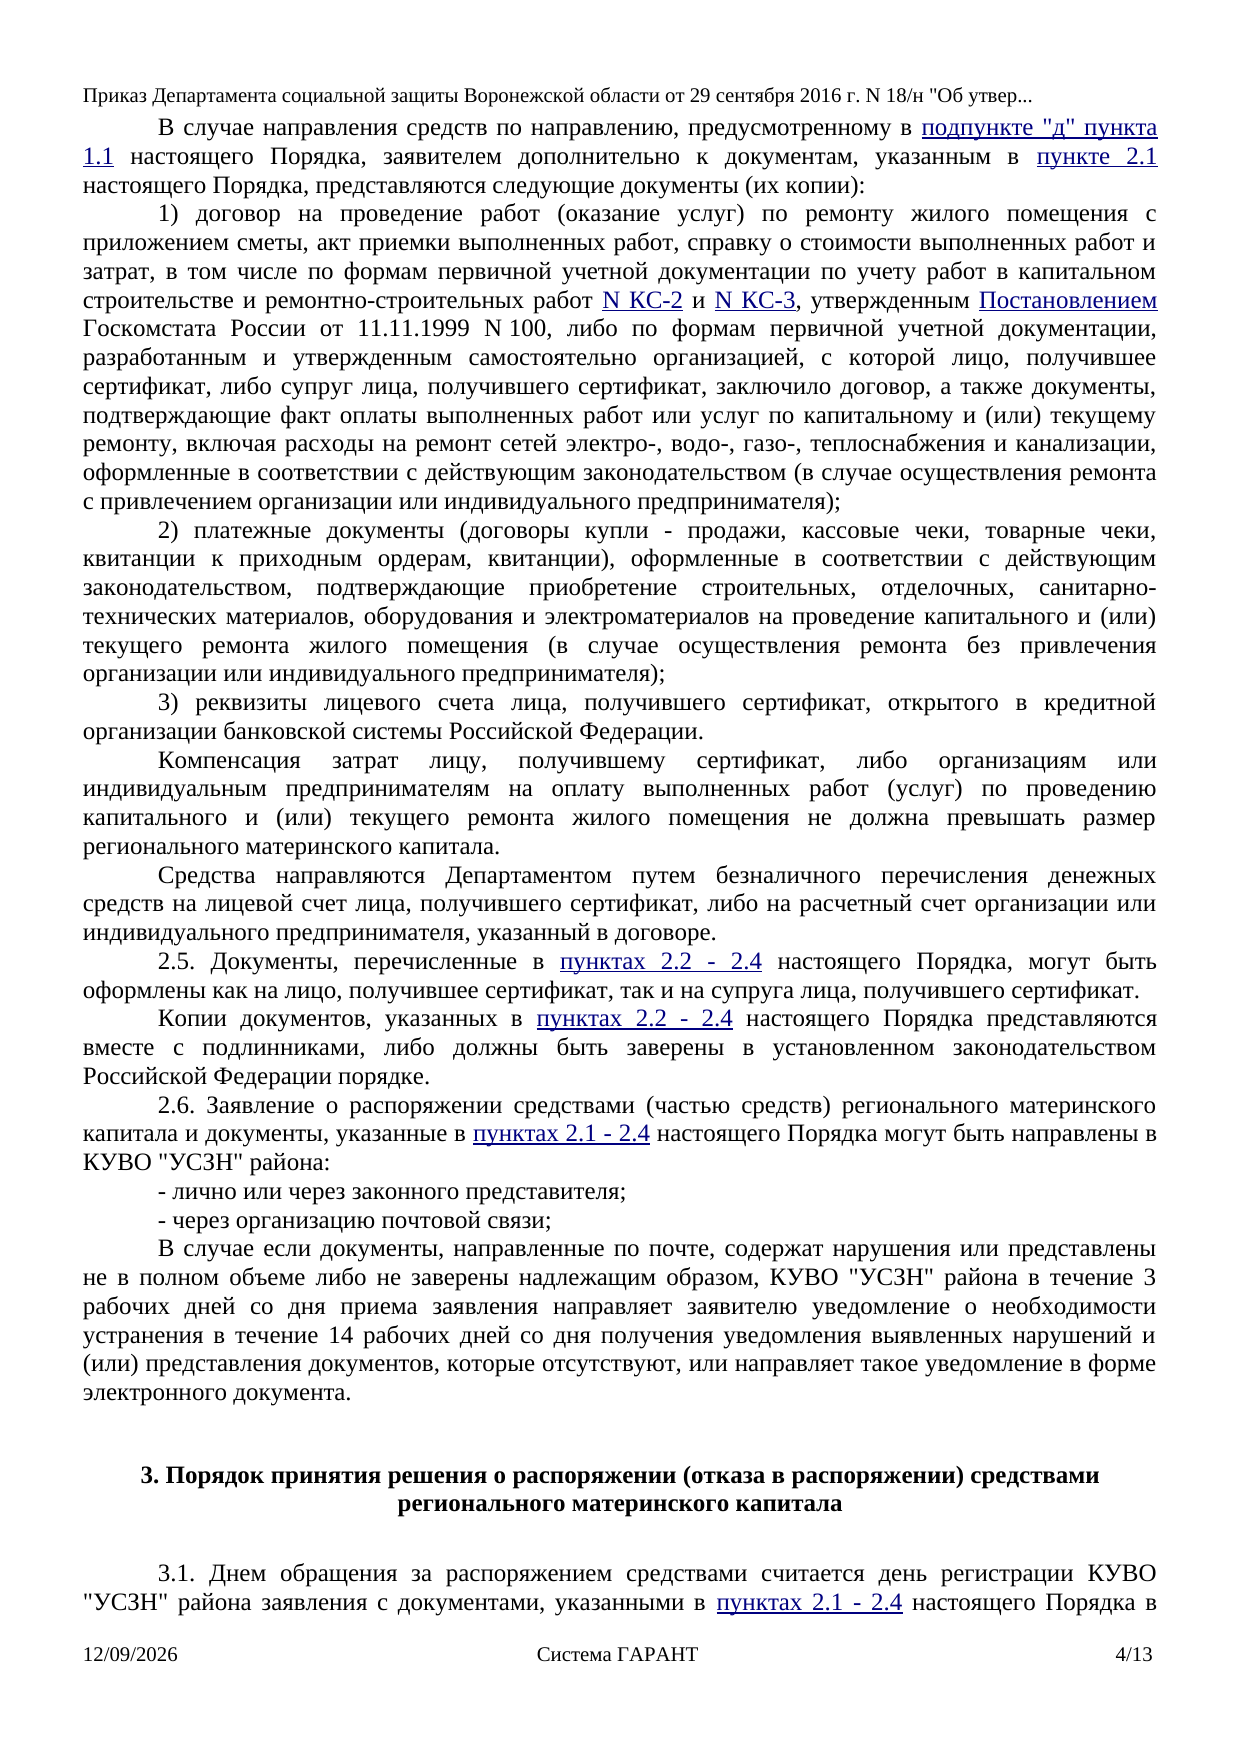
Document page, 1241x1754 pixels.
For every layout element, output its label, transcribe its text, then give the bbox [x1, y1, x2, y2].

text 2.6. Заявление о распоряжении средствами (частью средств) регионального материнского капитала и документы, указанные в пунктах 2.1 - 2.4 настоящего Порядка могут быть направлены в КУВО "УСЗН" района: [83, 1090, 1157, 1176]
text В случае если документы, направленные по почте, содержат нарушения или представлены не в полном объеме либо не заверены надлежащим образом, КУВО "УСЗН" района в течение 3 рабочих дней со дня приема заявления направляет заявителю уведомление о необходимости устранения в течение 14 рабочих дней со дня получения уведомления выявленных нарушений и (или) представления документов, которые отсутствуют, или направляет такое уведомление в форме электронного документа. [83, 1233, 1157, 1406]
text 3) реквизиты лицевого счета лица, получившего сертификат, открытого в кредитной организации банковской системы Российской Федерации. [83, 687, 1157, 745]
text - через организацию почтовой связи; [83, 1205, 1157, 1233]
text Компенсация затрат лицу, получившему сертификат, либо организациям или индивидуальным предпринимателям на оплату выполненных работ (услуг) по проведению капитального и (или) текущего ремонта жилого помещения не должна превышать размер регионального материнского капитала. [83, 745, 1157, 860]
text 2.5. Документы, перечисленные в пунктах 2.2 - 2.4 настоящего Порядка, могут быть оформлены как на лицо, получившее сертификат, так и на супруга лица, получившего сертификат. [83, 946, 1157, 1003]
text Копии документов, указанных в пунктах 2.2 - 2.4 настоящего Порядка представляются вместе с подлинниками, либо должны быть заверены в установленном законодательством Российской Федерации порядке. [83, 1003, 1157, 1090]
text 3.1. Днем обращения за распоряжением средствами считается день регистрации КУВО "УСЗН" района заявления с документами, указанными в пунктах 2.1 - 2.4 настоящего Порядка в [83, 1558, 1157, 1616]
text 1) договор на проведение работ (оказание услуг) по ремонту жилого помещения с приложением сметы, акт приемки выполненных работ, справку о стоимости выполненных работ и затрат, в том числе по формам первичной учетной документации по учету работ в капитальном строительстве и ремонтно-строительных работ N КС-2 и N КС-3, утвержденным Постановлением Госкомстата России от 11.11.1999 N 100, либо по формам первичной учетной документации, разработанным и утвержденным самостоятельно организацией, с которой лицо, получившее сертификат, либо супруг лица, получившего сертификат, заключило договор, а также документы, подтверждающие факт оплаты выполненных работ или услуг по капитальному и (или) текущему ремонту, включая расходы на ремонт сетей электро-, водо-, газо-, теплоснабжения и канализации, оформленные в соответствии с действующим законодательством (в случае осуществления ремонта с привлечением организации или индивидуального предпринимателя); [83, 198, 1157, 515]
text В случае направления средств по направлению, предусмотренному в подпункте "д" пункта 1.1 настоящего Порядка, заявителем дополнительно к документам, указанным в пункте 2.1 настоящего Порядка, представляются следующие документы (их копии): [83, 112, 1157, 198]
text Средства направляются Департаментом путем безналичного перечисления денежных средств на лицевой счет лица, получившего сертификат, либо на расчетный счет организации или индивидуального предпринимателя, указанный в договоре. [83, 860, 1157, 946]
subtitle 3. Порядок принятия решения о распоряжении (отказа в распоряжении) средствами регионального материнского капитала [83, 1460, 1157, 1517]
text - лично или через законного представителя; [83, 1176, 1157, 1205]
text 2) платежные документы (договоры купли - продажи, кассовые чеки, товарные чеки, квитанции к приходным ордерам, квитанции), оформленные в соответствии с действующим законодательством, подтверждающие приобретение строительных, отделочных, санитарно-технических материалов, оборудования и электроматериалов на проведение капитального и (или) текущего ремонта жилого помещения (в случае осуществления ремонта без привлечения организации или индивидуального предпринимателя); [83, 515, 1157, 687]
